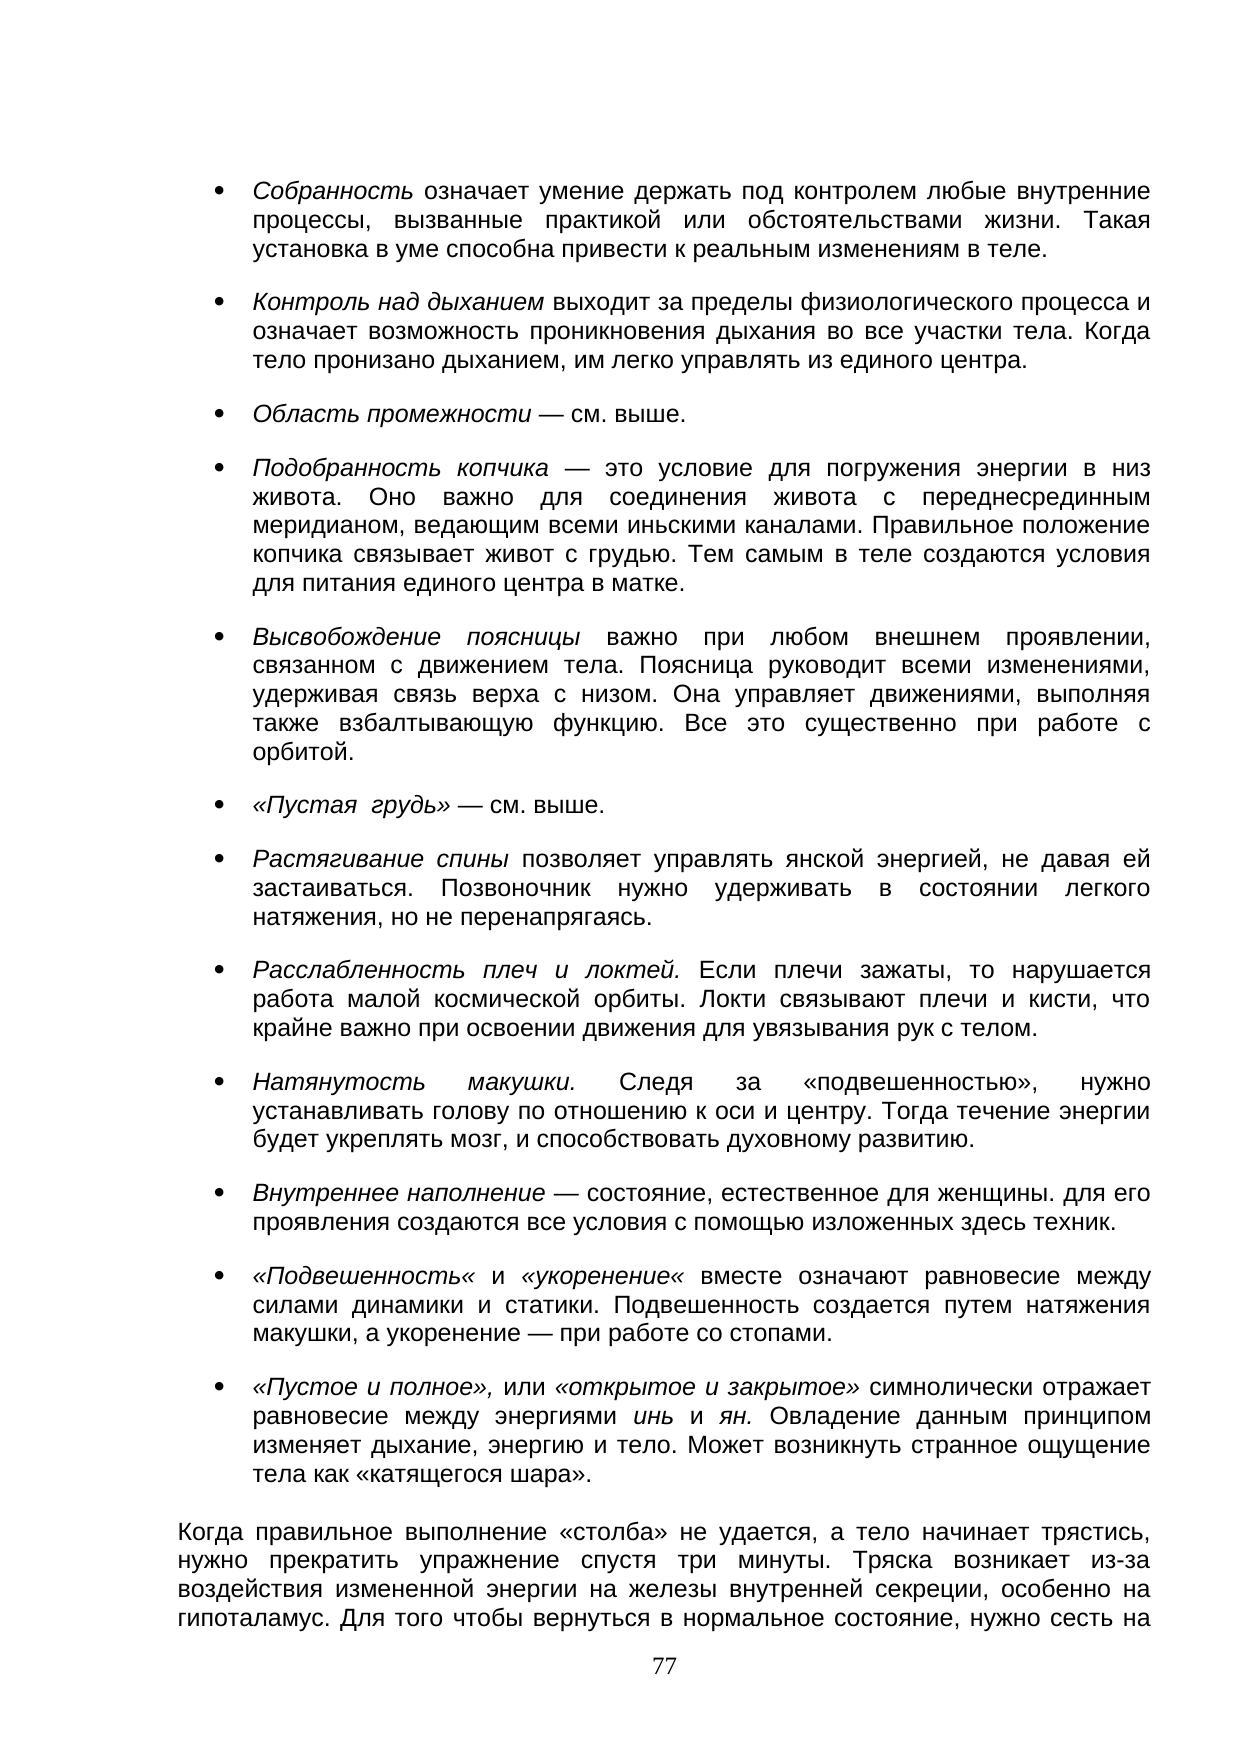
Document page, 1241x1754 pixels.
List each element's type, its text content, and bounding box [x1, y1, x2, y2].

list Натянутость макушки. Следя за «подвешенностью», нужно устанавливать голову по отношению к оси и центру. Тогда течение энергии будет укреплять мозг, и способствовать духовному развитию. [215, 1067, 1152, 1153]
list Контроль над дыханием выходит за пределы физиологического процесса и означает возможность проникновения дыхания во все участки тела. Когда тело пронизано дыханием, им легко управлять из единого центра. [215, 287, 1152, 374]
text Когда правильное выполнение «столба» не удается, а тело начинает трястись, нужно прекратить упражнение спустя три минуты. Тряска возникает из-за воздействия измененной энергии на железы внутренней секреции, особенно на гипоталамус. Для того чтобы вернуться в нормальное состояние, нужно сесть на [177, 1516, 1152, 1631]
list Расслабленность плеч и локтей. Если плечи зажаты, то нарушается работа малой космической орбиты. Локти связывают плечи и кисти, что крайне важно при освоении движения для увязывания рук с телом. [215, 956, 1152, 1042]
list Область промежности — см. выше. [215, 399, 1152, 428]
list Растягивание спины позволяет управлять янской энергией, не давая ей застаиваться. Позвоночник нужно удерживать в состоянии легкого натяжения, но не перенапрягаясь. [215, 844, 1152, 931]
list Высвобождение поясницы важно при любом внешнем проявлении, связанном с движением тела. Поясница руководит всеми изменениями, удерживая связь верха с низом. Она управляет движениями, выполняя также взбалтывающую функцию. Все это существенно при работе с орбитой. [215, 621, 1152, 765]
list Собранность означает умение держать под контролем любые внутренние процессы, вызванные практикой или обстоятельствами жизни. Такая установка в уме способна привести к реальным изменениям в теле. [215, 176, 1152, 262]
list Подобранность копчика — это условие для погружения энергии в низ живота. Оно важно для соединения живота с переднесрединным меридианом, ведающим всеми иньскими каналами. Правильное положение копчика связывает живот с грудью. Тем самым в теле создаются условия для питания единого центра в матке. [215, 453, 1152, 596]
list Внутреннее наполнение — состояние, естественное для женщины. для его проявления создаются все условия с помощью изложенных здесь техник. [215, 1178, 1152, 1236]
list «Подвешенность« и «укоренение« вместе означают равновесие между силами динамики и статики. Подвешенность создается путем натяжения макушки, а укоренение — при работе со стопами. [215, 1261, 1152, 1347]
list «Пустая грудь» — см. выше. [215, 790, 1152, 819]
list «Пустое и полное», или «открытое и закрытое» симнолически отражает равновесие между энергиями инь и ян. Овладение данным принципом изменяет дыхание, энергию и тело. Может возникнуть странное ощущение тела как «катящегося шара». [215, 1372, 1152, 1487]
